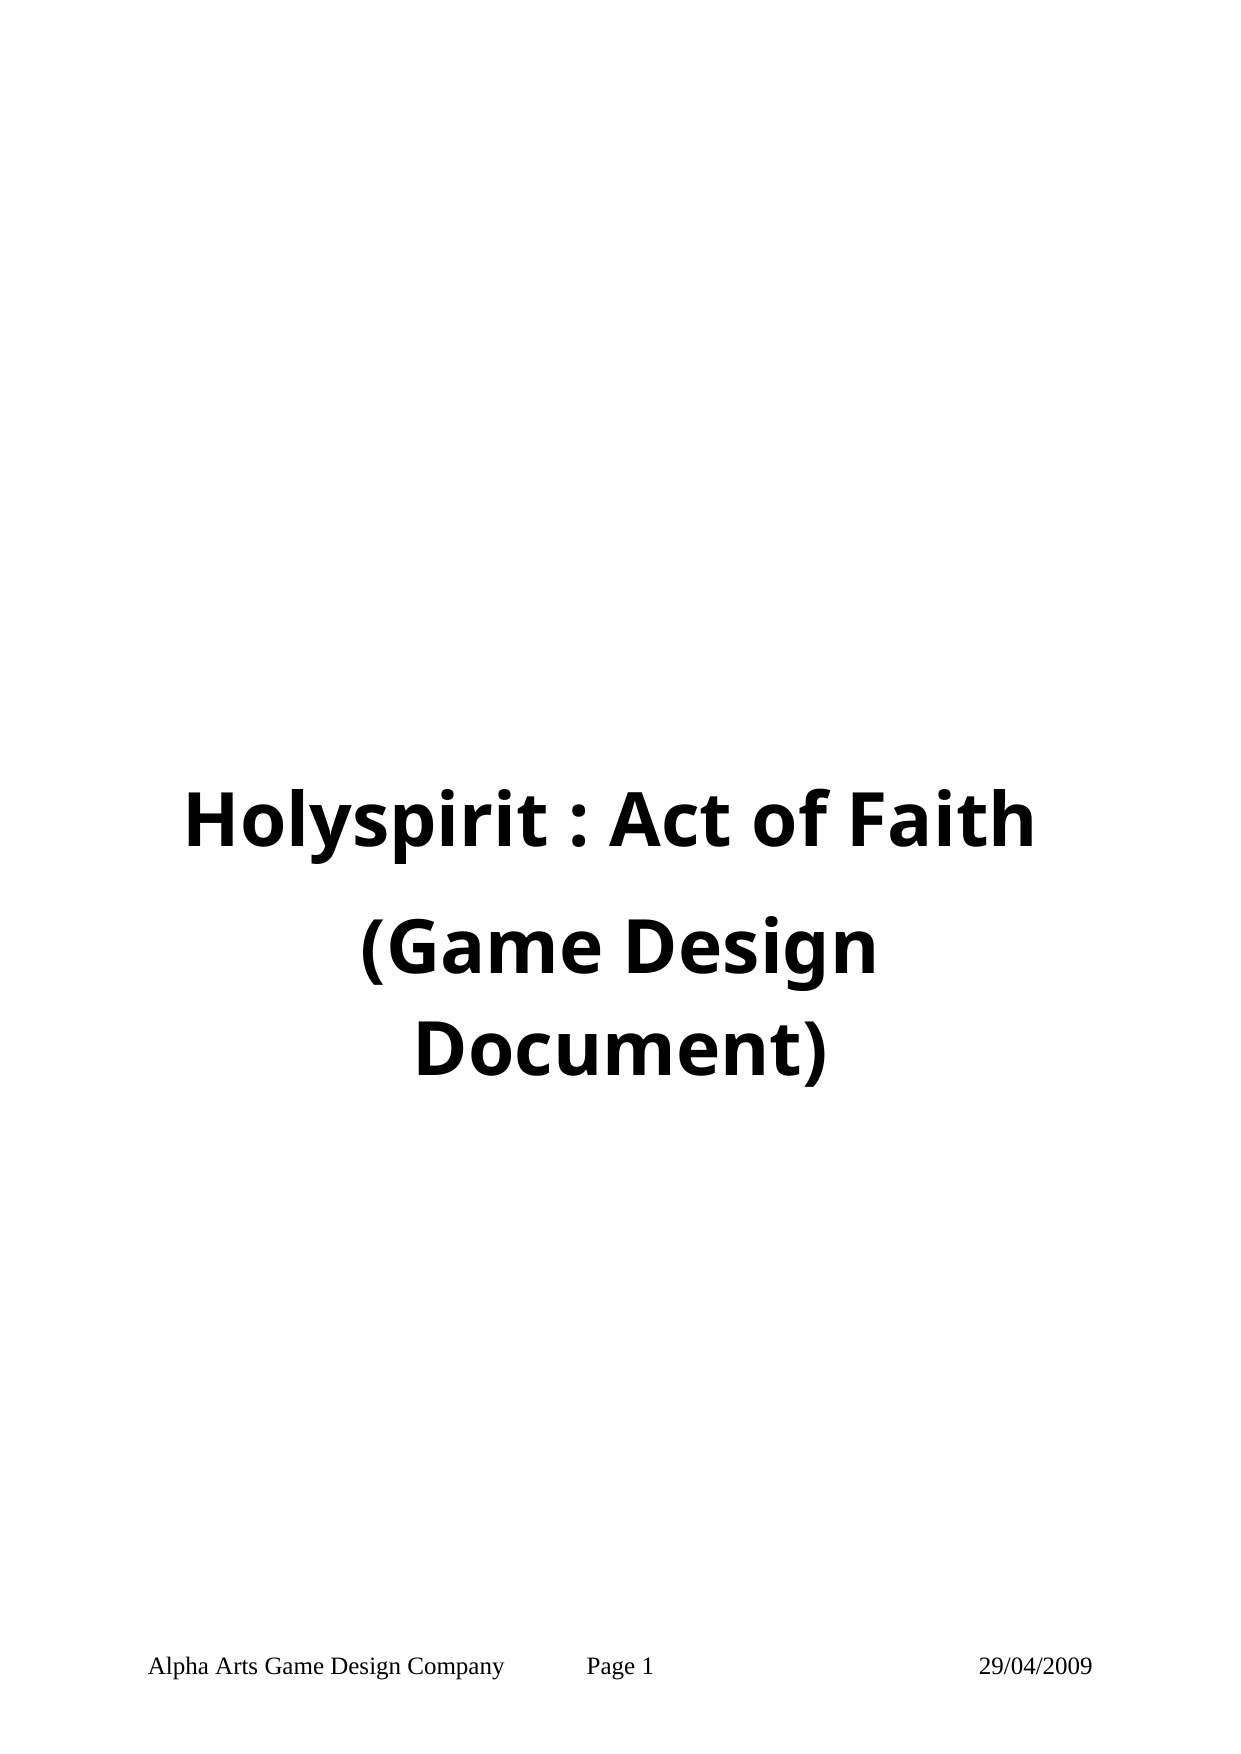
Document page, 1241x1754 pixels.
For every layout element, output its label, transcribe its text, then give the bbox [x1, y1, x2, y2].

subtitle (Game Design Document) [148, 893, 1092, 1098]
subtitle Holyspirit : Act of Faith [148, 766, 1092, 868]
